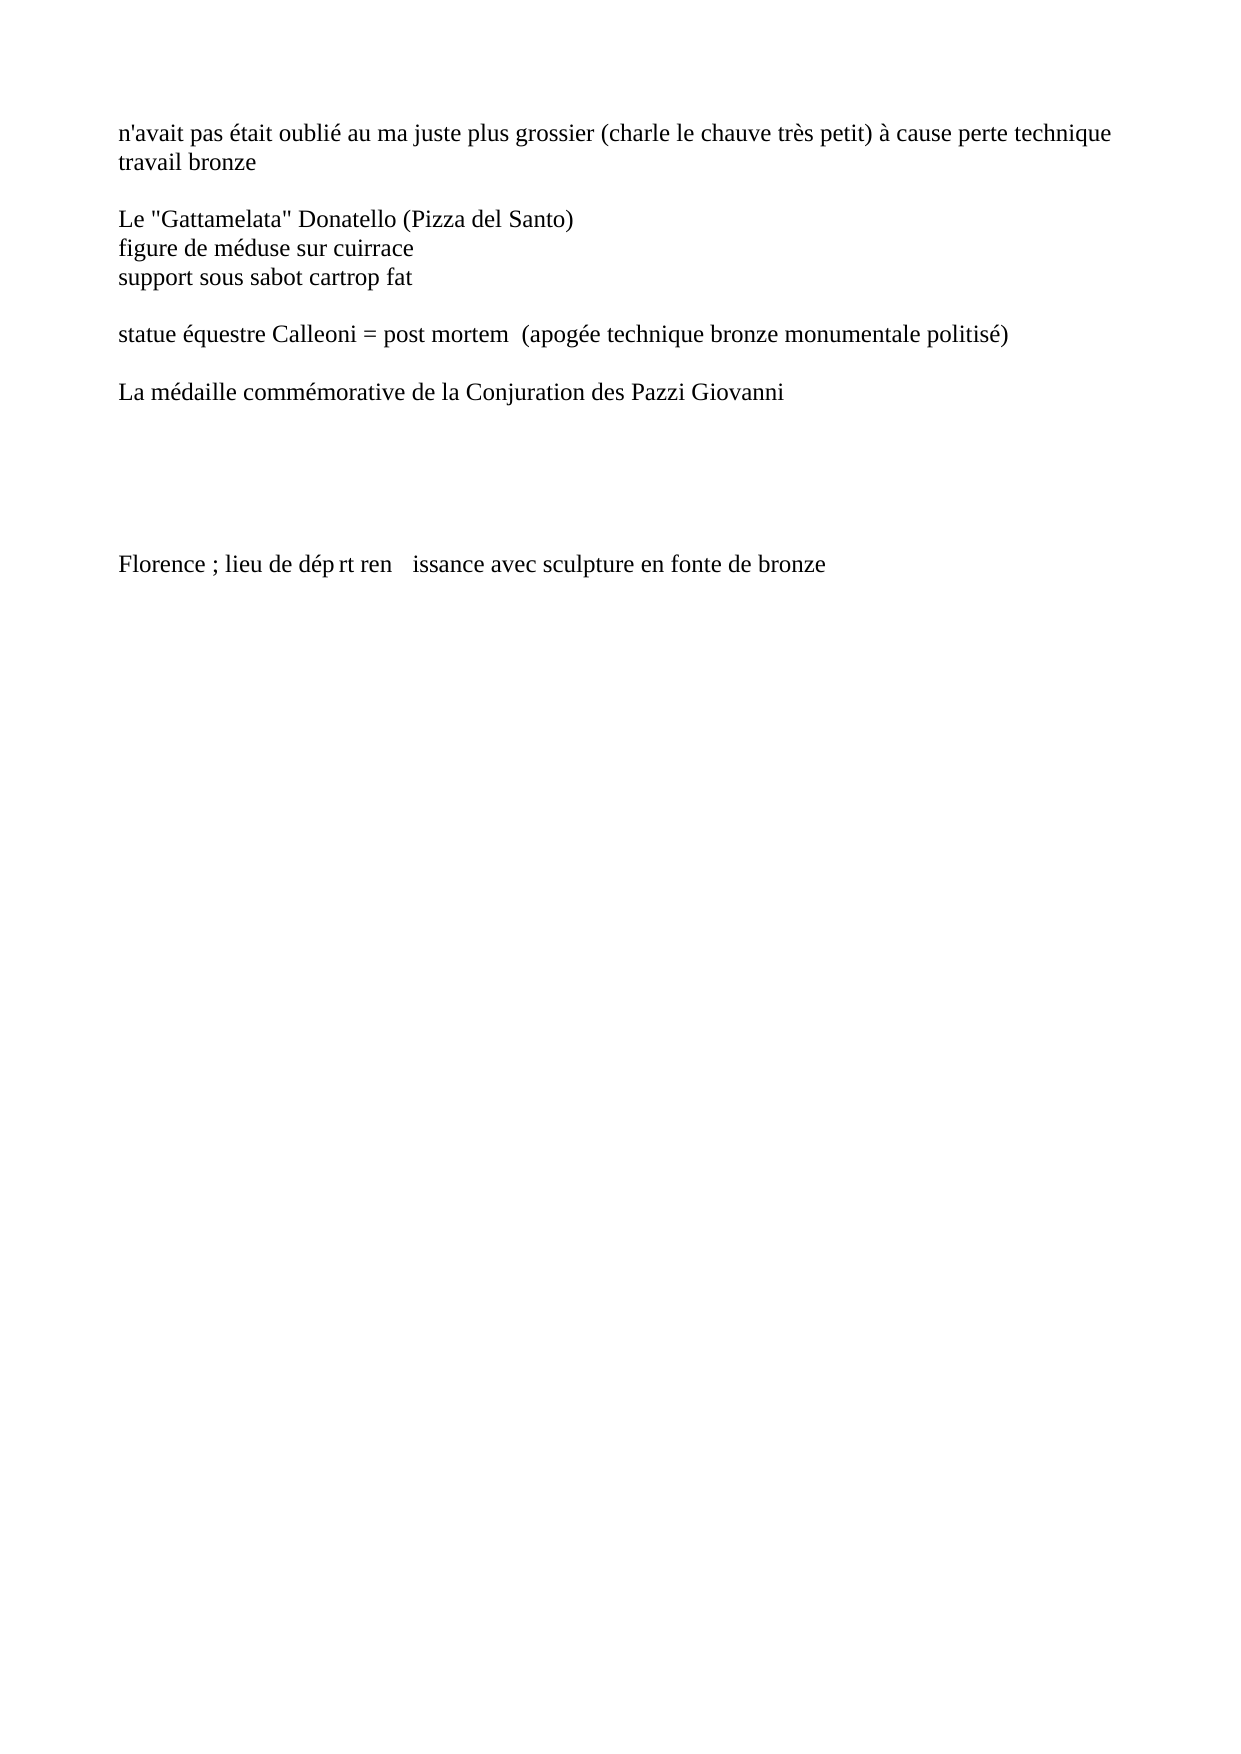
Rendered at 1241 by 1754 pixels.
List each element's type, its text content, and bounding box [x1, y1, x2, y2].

text La médaille commémorative de la Conjuration des Pazzi Giovanni [118, 377, 1122, 406]
text Le "Gattamelata" Donatello (Pizza del Santo) [118, 204, 1122, 233]
text Florence ; lieu de dép rt ren issance avec sculpture en fonte de bronze [118, 549, 1122, 578]
text statue équestre Calleoni = post mortem (apogée technique bronze monumentale politisé) [118, 319, 1122, 348]
text support sous sabot cartrop fat [118, 262, 1122, 291]
text figure de méduse sur cuirrace [118, 233, 1122, 262]
text n'avait pas était oublié au ma juste plus grossier (charle le chauve très petit) à cause perte technique travail bronze [118, 118, 1122, 176]
